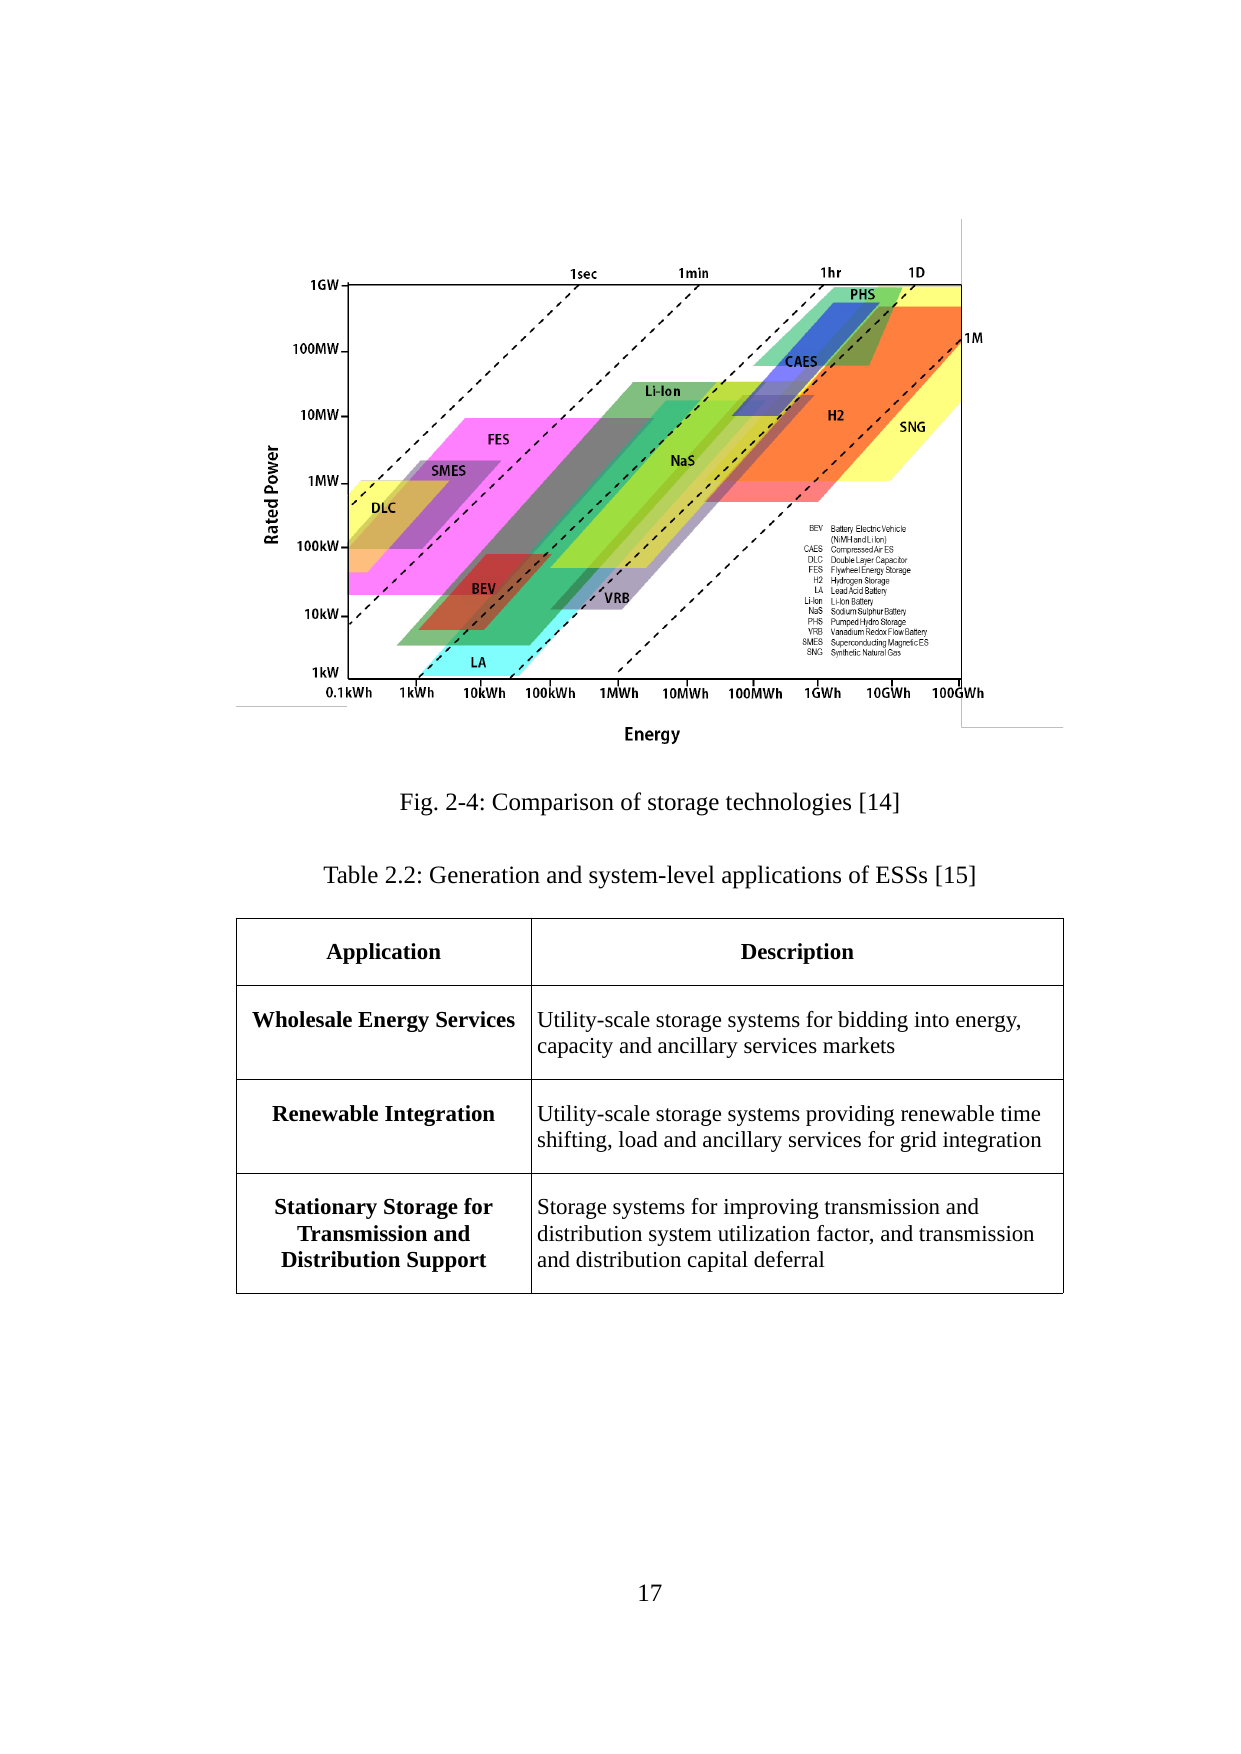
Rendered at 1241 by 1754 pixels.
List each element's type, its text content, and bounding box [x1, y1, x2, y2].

table_cell Stationary Storage for Transmission and Distribution Support [237, 1174, 531, 1293]
text Table 2.2: Generation and system-level applications of ESSs [15]⁠ [236, 860, 1063, 888]
table_header Application [237, 919, 531, 985]
table_cell Utility-scale storage systems providing renewable time shifting, load and ancillary services for grid integration [532, 1080, 1063, 1173]
table_header Description [532, 919, 1063, 985]
picture [236, 219, 1064, 755]
table_cell Storage systems for improving transmission and distribution system utilization factor, and transmission and distribution capital deferral [532, 1174, 1063, 1293]
table_cell Renewable Integration [237, 1080, 531, 1173]
table_cell Utility-scale storage systems for bidding into energy, capacity and ancillary services markets [532, 986, 1063, 1079]
text Fig. 2-4: Comparison of storage technologies [14]⁠ [236, 787, 1063, 816]
table_cell Wholesale Energy Services [237, 986, 531, 1079]
